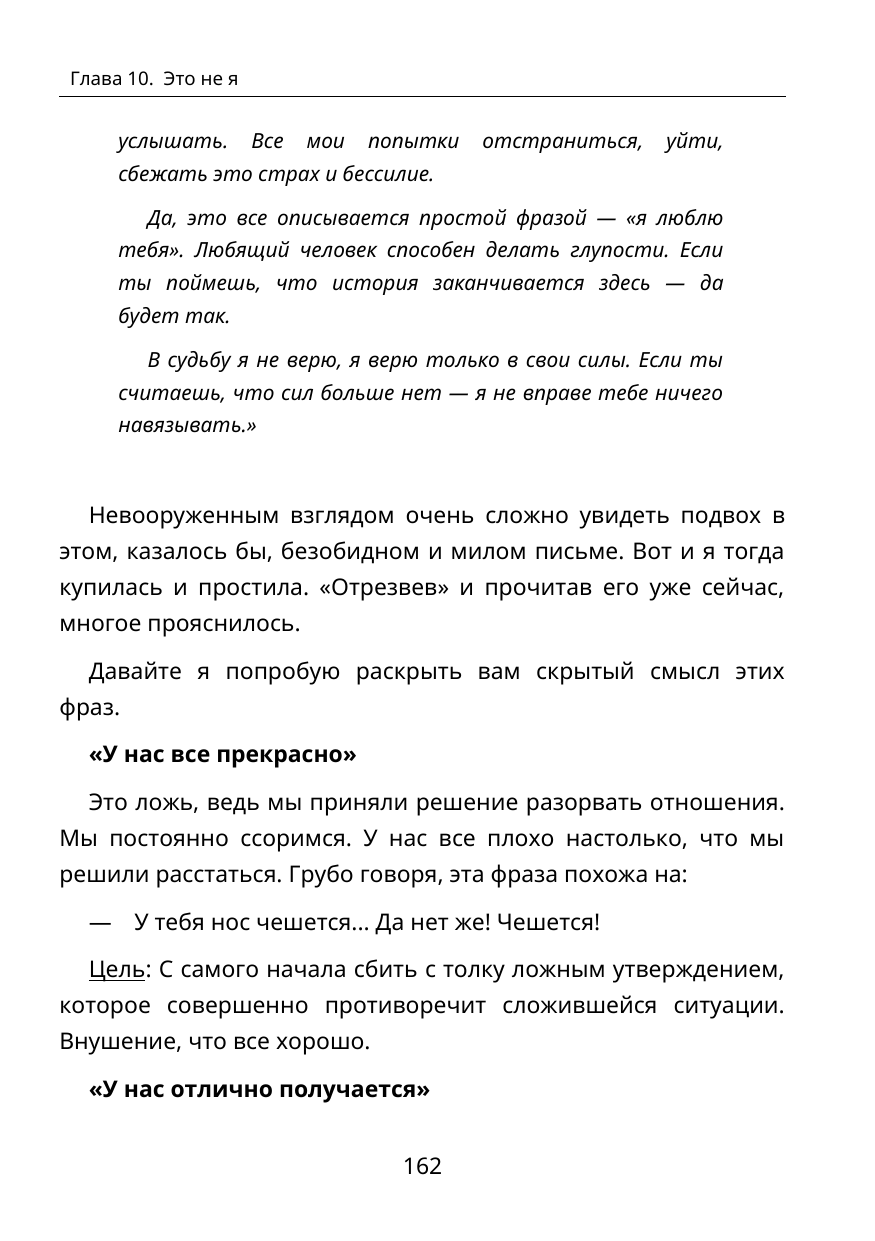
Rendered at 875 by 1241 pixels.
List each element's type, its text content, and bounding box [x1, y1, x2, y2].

text услышать. Все мои попытки отстраниться, уйти, сбежать это страх и бессилие. [118, 126, 727, 187]
text «У нас все прекрасно» [59, 738, 786, 769]
text В судьбу я не верю, я верю только в свои силы. Если ты считаешь, что сил больше нет — я не вправе тебе ничего навязывать.» [118, 345, 727, 439]
text Это ложь, ведь мы приняли решение разорвать отношения. Мы постоянно ссоримся. У нас все плохо настолько, что мы решили расстаться. Грубо говоря, эта фраза похожа на: [59, 786, 786, 889]
text «У нас отлично получается» [59, 1073, 786, 1104]
list У тебя нос чешется... Да нет же! Чешется! [59, 906, 786, 937]
text Да, это все описывается простой фразой — «я люблю тебя». Любящий человек способен делать глупости. Если ты поймешь, что история заканчивается здесь — да будет так. [118, 203, 727, 329]
text Давайте я попробую раскрыть вам скрытый смысл этих фраз. [59, 655, 786, 722]
text Невооруженным взглядом очень сложно увидеть подвох в этом, казалось бы, безобидном и милом письме. Вот и я тогда купилась и простила. «Отрезвев» и прочитав его уже сейчас, многое прояснилось. [59, 499, 786, 638]
text Цель: С самого начала сбить с толку ложным утверждением, которое совершенно противоречит сложившейся ситуации. Внушение, что все хорошо. [59, 953, 786, 1056]
